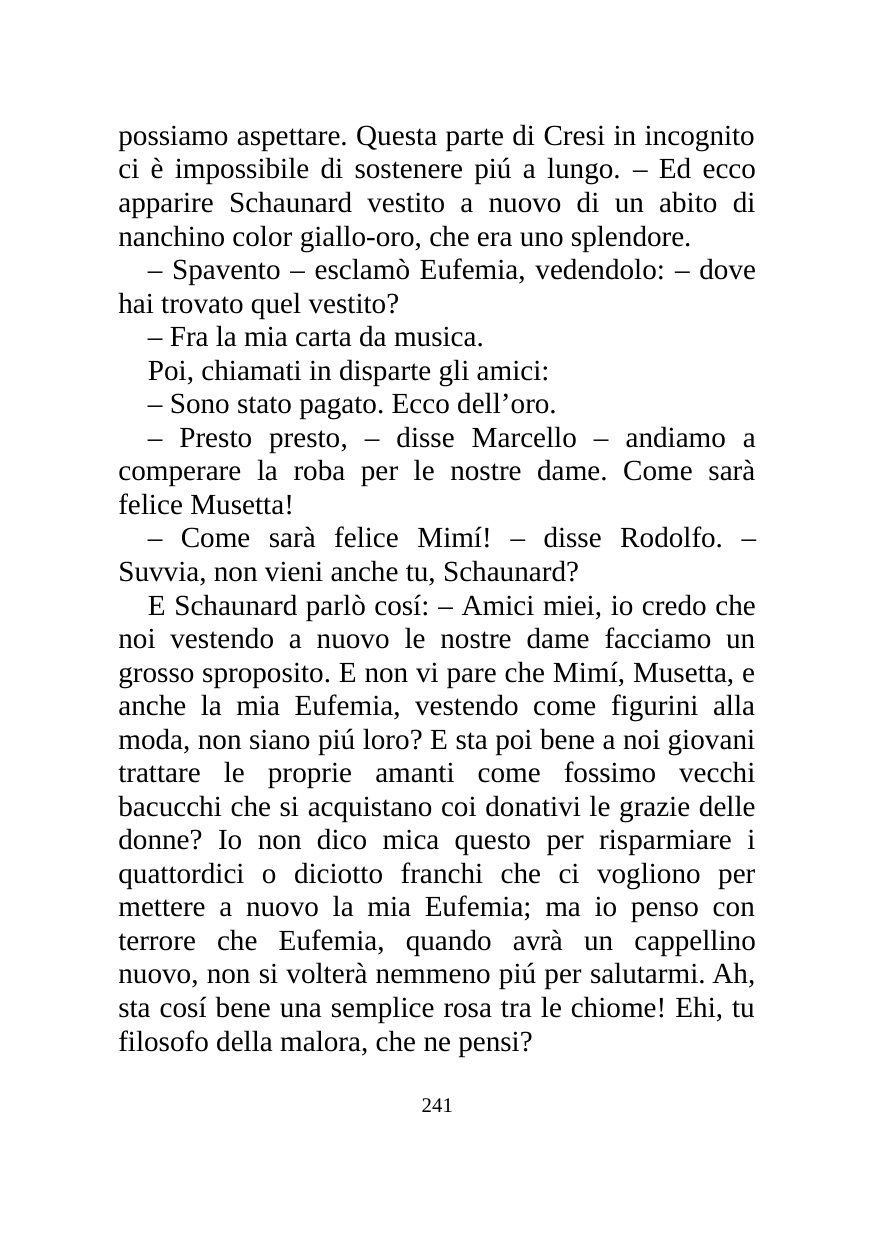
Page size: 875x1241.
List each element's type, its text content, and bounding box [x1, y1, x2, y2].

text E Schaunard parlò cosí: ‒ Amici miei, io credo che noi vestendo a nuovo le nostre dame facciamo un grosso sproposito. E non vi pare che Mimí, Musetta, e anche la mia Eufemia, vestendo come figurini alla moda, non siano piú loro? E sta poi bene a noi giovani trattare le proprie amanti come fossimo vecchi bacucchi che si acquistano coi donativi le grazie delle donne? Io non dico mica questo per risparmiare i quattordici o diciotto franchi che ci vogliono per mettere a nuovo la mia Eufemia; ma io penso con terrore che Eufemia, quando avrà un cappellino nuovo, non si volterà nemmeno piú per salutarmi. Ah, sta cosí bene una semplice rosa tra le chiome! Ehi, tu filosofo della malora, che ne pensi? [118, 588, 756, 1057]
text ‒ Fra la mia carta da musica. [118, 319, 756, 353]
text ‒ Presto presto, ‒ disse Marcello ‒ andiamo a comperare la roba per le nostre dame. Come sarà felice Musetta! [118, 420, 756, 521]
text possiamo aspettare. Questa parte di Cresi in incognito ci è impossibile di sostenere piú a lungo. ‒ Ed ecco apparire Schaunard vestito a nuovo di un abito di nanchino color giallo-oro, che era uno splendore. [118, 118, 756, 252]
text ‒ Spavento ‒ esclamò Eufemia, vedendolo: ‒ dove hai trovato quel vestito? [118, 252, 756, 319]
text Poi, chiamati in disparte gli amici: [118, 353, 756, 386]
text ‒ Come sarà felice Mimí! ‒ disse Rodolfo. ‒ Suvvia, non vieni anche tu, Schaunard? [118, 521, 756, 588]
text ‒ Sono stato pagato. Ecco dell’oro. [118, 386, 756, 420]
